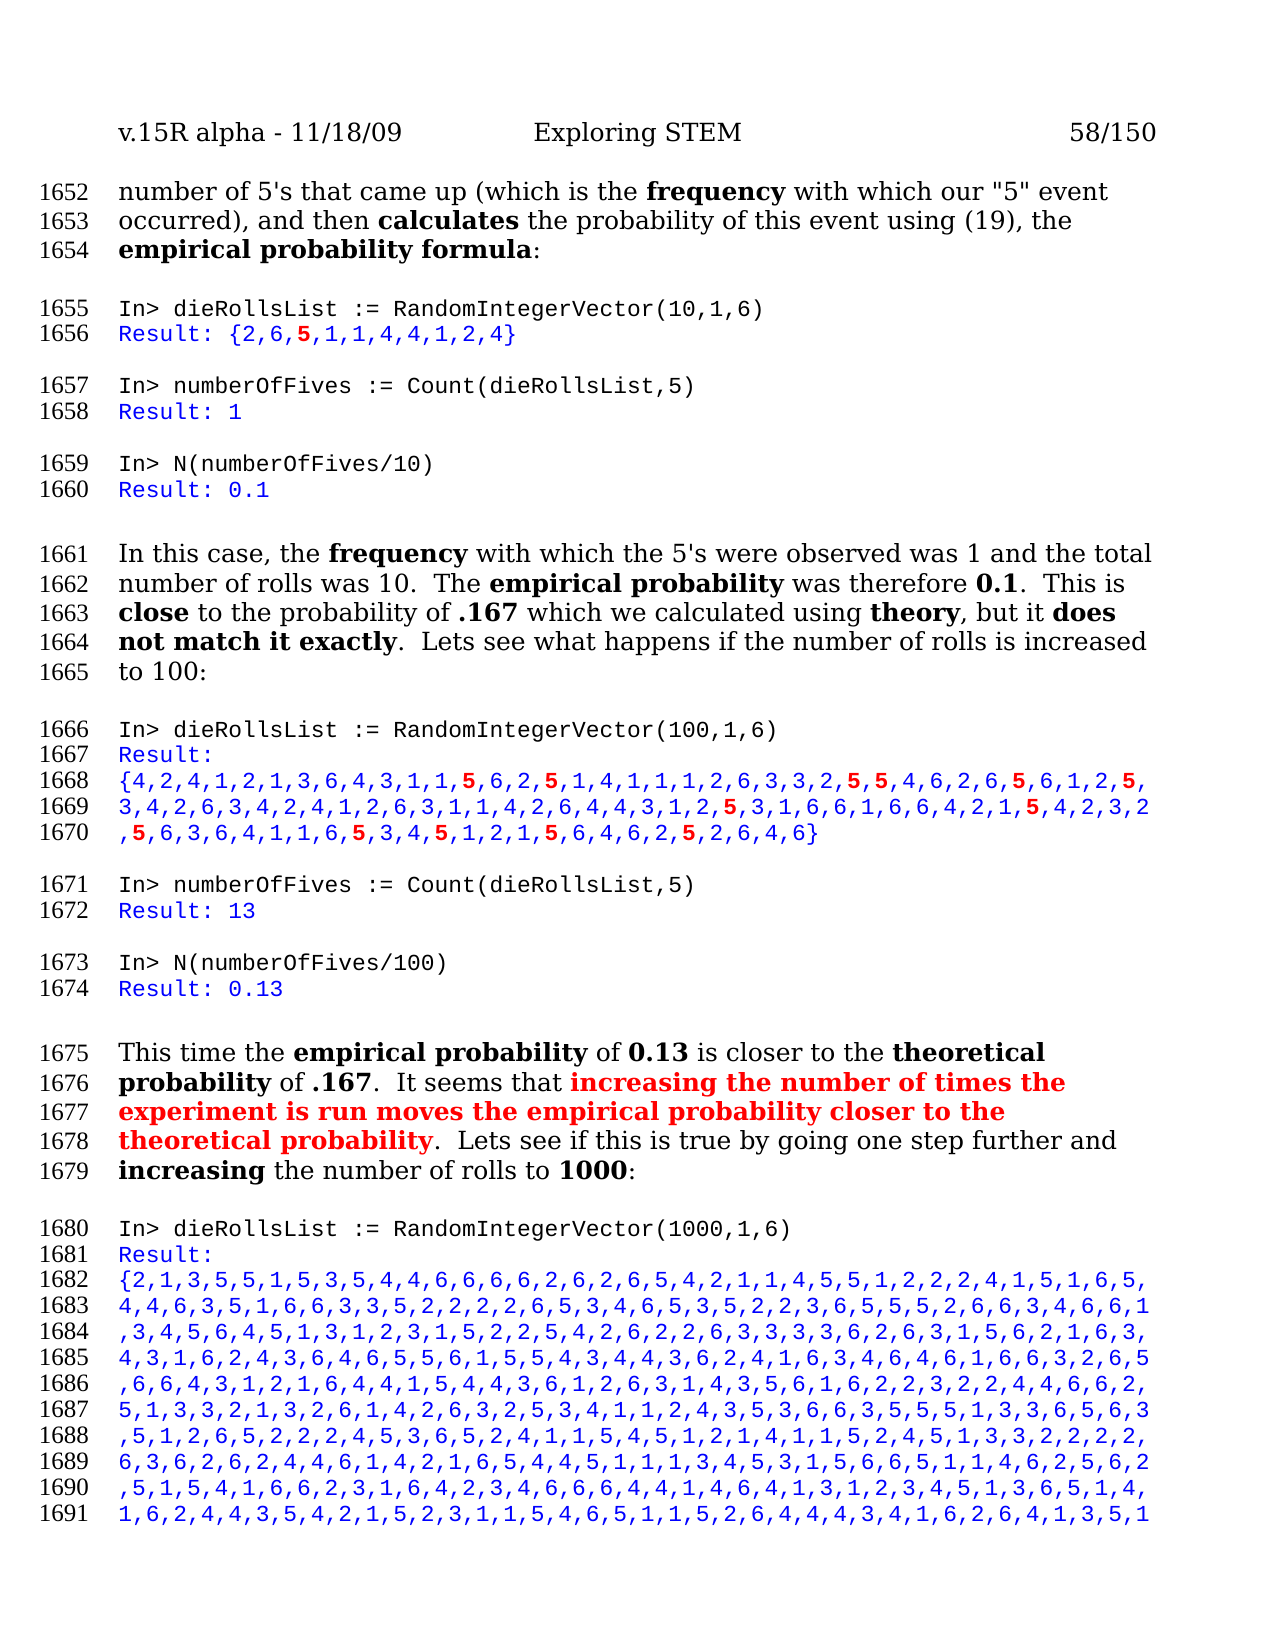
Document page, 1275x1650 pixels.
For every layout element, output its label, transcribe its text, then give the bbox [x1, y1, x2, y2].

text In> dieRollsList := RandomIntegerVector(100,1,6) [118, 718, 1157, 744]
text Result: 1 [118, 401, 1157, 427]
text In> N(numberOfFives/10) [118, 452, 1157, 478]
text number of 5's that came up (which is the frequency with which our "5" event occurred), and then calculates the probability of this event using (19), the empirical probability formula: [118, 177, 1157, 265]
text Result: {4,2,4,1,2,1,3,6,4,3,1,1,5,6,2,5,1,4,1,1,1,2,6,3,3,2,5,5,4,6,2,6,5,6,1,2,5,3,4,2,6,3,4,2,4,1,2,6,3,1,1,4,2,6,4,4,3,1,2,5,3,1,6,6,1,6,6,4,2,1,5,4,2,3,2,5,6,3,6,4,1,1,6,5,3,4,5,1,2,1,5,6,4,6,2,5,2,6,4,6} [118, 744, 1157, 848]
text In> dieRollsList := RandomIntegerVector(1000,1,6) [118, 1217, 1157, 1243]
text In> numberOfFives := Count(dieRollsList,5) [118, 873, 1157, 899]
text Result: {2,6,5,1,1,4,4,1,2,4} [118, 323, 1157, 349]
text In> dieRollsList := RandomIntegerVector(10,1,6) [118, 297, 1157, 323]
text Result: 0.13 [118, 977, 1157, 1003]
text In> N(numberOfFives/100) [118, 951, 1157, 977]
text In> numberOfFives := Count(dieRollsList,5) [118, 375, 1157, 401]
text In this case, the frequency with which the 5's were observed was 1 and the total number of rolls was 10. The empirical probability was therefore 0.1. This is close to the probability of .167 which we calculated using theory, but it does not match it exactly. Lets see what happens if the number of rolls is increased to 100: [118, 539, 1157, 686]
text Result: 13 [118, 899, 1157, 925]
text Result: {2,1,3,5,5,1,5,3,5,4,4,6,6,6,6,2,6,2,6,5,4,2,1,1,4,5,5,1,2,2,2,4,1,5,1,6,5,4,4,6,3,5,1,6,6,3,3,5,2,2,2,2,6,5,3,4,6,5,3,5,2,2,3,6,5,5,5,2,6,6,3,4,6,6,1,3,4,5,6,4,5,1,3,1,2,3,1,5,2,2,5,4,2,6,2,2,6,3,3,3,3,6,2,6,3,1,5,6,2,1,6,3,4,3,1,6,2,4,3,6,4,6,5,5,6,1,5,5,4,3,4,4,3,6,2,4,1,6,3,4,6,4,6,1,6,6,3,2,6,5,6,6,4,3,1,2,1,6,4,4,1,5,4,4,3,6,1,2,6,3,1,4,3,5,6,1,6,2,2,3,2,2,4,4,6,6,2,5,1,3,3,2,1,3,2,6,1,4,2,6,3,2,5,3,4,1,1,2,4,3,5,3,6,6,3,5,5,5,1,3,3,6,5,6,3,5,1,2,6,5,2,2,2,4,5,3,6,5,2,4,1,1,5,4,5,1,2,1,4,1,1,5,2,4,5,1,3,3,2,2,2,2,6,3,6,2,6,2,4,4,6,1,4,2,1,6,5,4,4,5,1,1,1,3,4,5,3,1,5,6,6,5,1,1,4,6,2,5,6,2,5,1,5,4,1,6,6,2,3,1,6,4,2,3,4,6,6,6,4,4,1,4,6,4,1,3,1,2,3,4,5,1,3,6,5,1,4,1,6,2,4,4,3,5,4,2,1,5,2,3,1,1,5,4,6,5,1,1,5,2,6,4,4,4,3,4,1,6,2,6,4,1,3,5,1 [118, 1243, 1157, 1528]
text Result: 0.1 [118, 478, 1157, 504]
text This time the empirical probability of 0.13 is closer to the theoretical probability of .167. It seems that increasing the number of times the experiment is run moves the empirical probability closer to the theoretical probability. Lets see if this is true by going one step further and increasing the number of rolls to 1000: [118, 1038, 1157, 1185]
